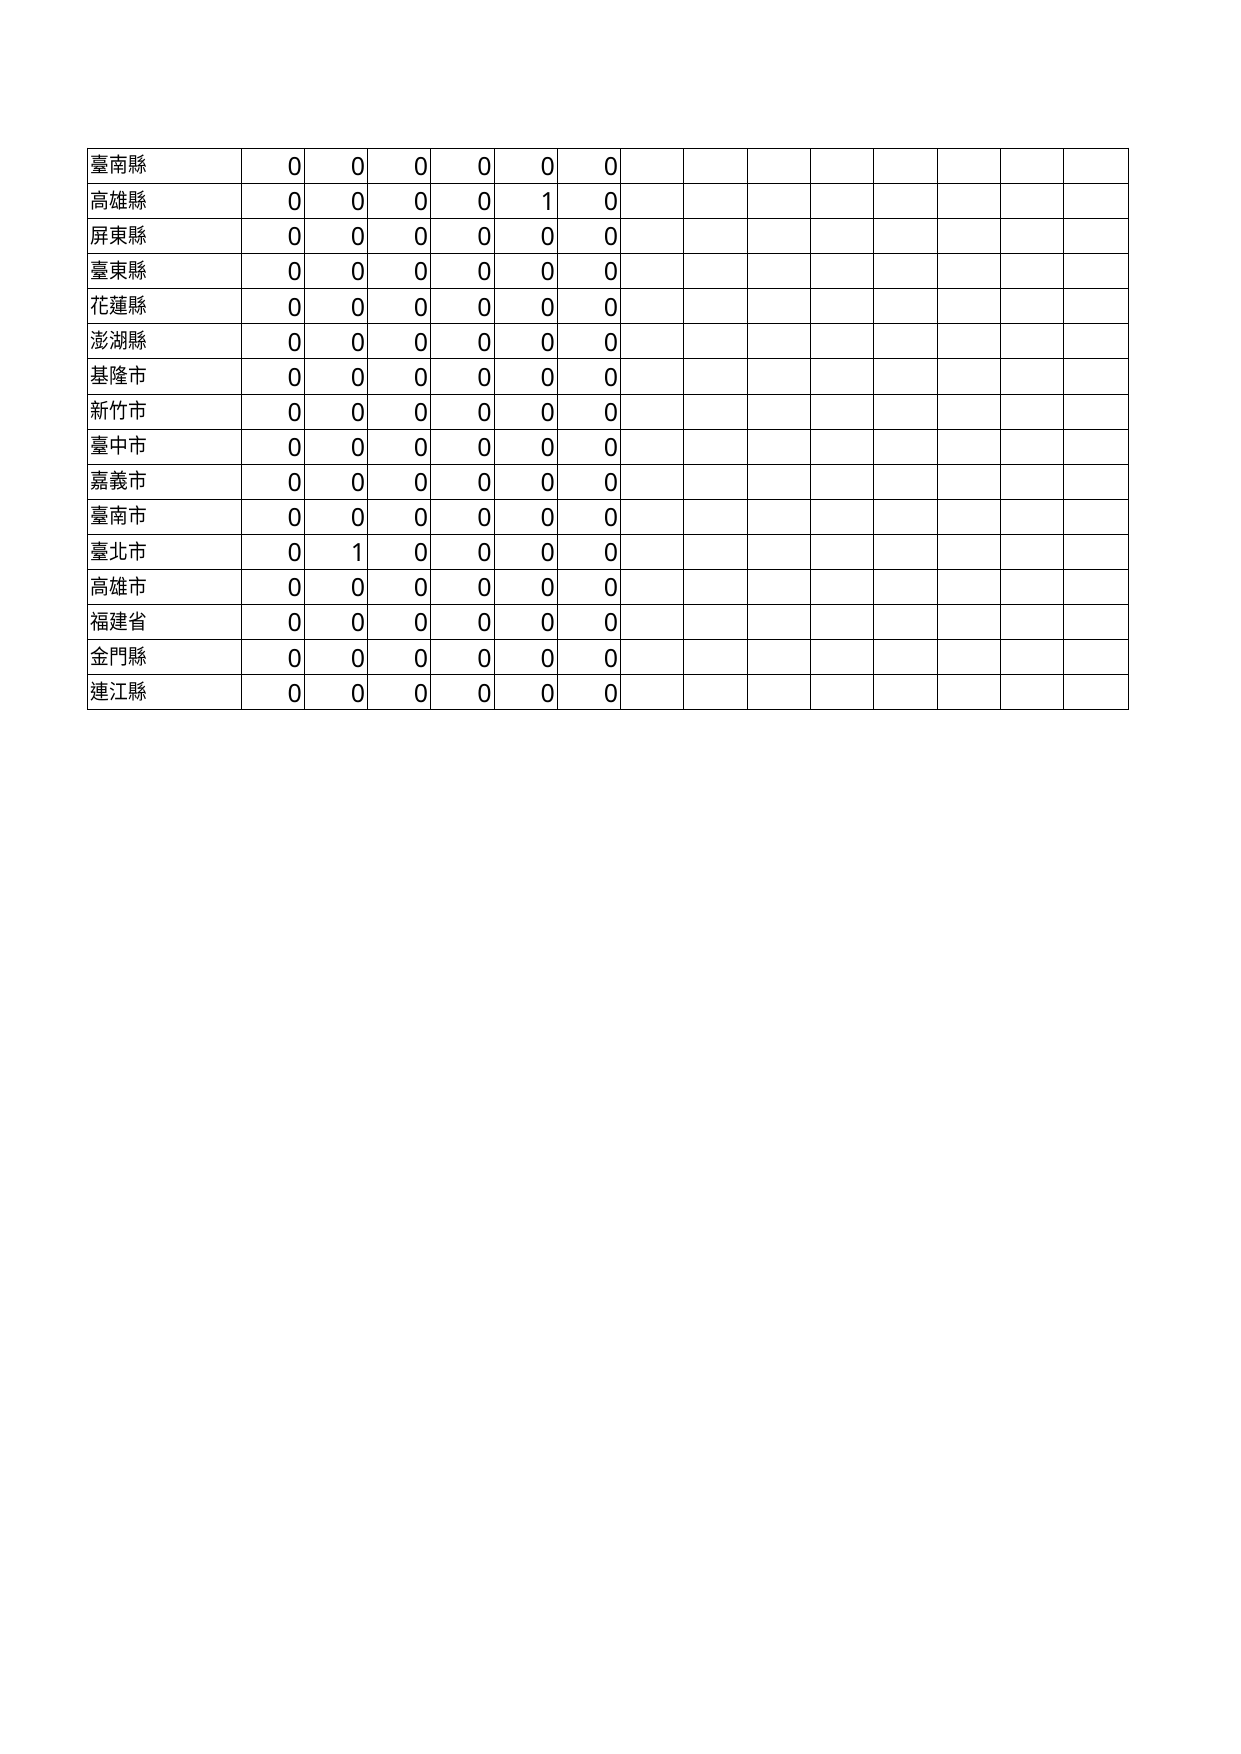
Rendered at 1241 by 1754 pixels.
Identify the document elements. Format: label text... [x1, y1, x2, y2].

table_cell 0 [305, 149, 367, 183]
table_cell [621, 605, 683, 639]
table_cell [811, 430, 873, 464]
table_cell [1001, 184, 1063, 218]
table_cell [938, 430, 1000, 464]
table_cell [684, 219, 747, 253]
table_cell [938, 184, 1000, 218]
table_cell 嘉義市 [88, 465, 241, 499]
table_cell [748, 359, 810, 393]
table_cell [684, 149, 747, 183]
table_cell [621, 254, 683, 288]
table_cell [748, 184, 810, 218]
table_cell [1064, 254, 1128, 288]
table_cell 0 [558, 500, 620, 534]
table_cell [1064, 570, 1128, 604]
table_cell [621, 535, 683, 569]
table_cell 臺北市 [88, 535, 241, 569]
table_cell 0 [305, 605, 367, 639]
table_cell [684, 465, 747, 499]
table_cell [1001, 500, 1063, 534]
table_cell 高雄縣 [88, 184, 241, 218]
table_cell [621, 500, 683, 534]
table_cell [621, 184, 683, 218]
table_cell [621, 430, 683, 464]
table_cell [874, 535, 937, 569]
table_cell 0 [495, 465, 557, 499]
table_cell [621, 289, 683, 323]
table_cell 0 [431, 465, 494, 499]
table_cell [938, 324, 1000, 358]
table_cell 0 [368, 359, 430, 393]
table_cell [1064, 605, 1128, 639]
table_cell [938, 535, 1000, 569]
table_cell [621, 675, 683, 709]
table_cell 0 [305, 254, 367, 288]
table_cell [1001, 219, 1063, 253]
table_cell 0 [558, 254, 620, 288]
table_cell [1001, 254, 1063, 288]
table_cell 0 [305, 184, 367, 218]
table_cell 1 [495, 184, 557, 218]
table_cell 0 [305, 219, 367, 253]
table_cell [874, 184, 937, 218]
table_cell 0 [305, 465, 367, 499]
table_cell 0 [558, 395, 620, 428]
table_cell 0 [558, 675, 620, 709]
table_cell [811, 535, 873, 569]
table_cell [1001, 570, 1063, 604]
table_cell [1001, 675, 1063, 709]
table_cell 0 [305, 324, 367, 358]
table_cell [748, 395, 810, 428]
table_cell [684, 570, 747, 604]
table_cell 0 [305, 675, 367, 709]
table_cell [811, 324, 873, 358]
table_cell [874, 219, 937, 253]
table_cell 0 [558, 324, 620, 358]
table_cell [874, 254, 937, 288]
table_cell [1064, 149, 1128, 183]
table_cell [621, 219, 683, 253]
table_cell 0 [431, 149, 494, 183]
table_cell 0 [431, 535, 494, 569]
table_cell [874, 289, 937, 323]
table_cell [811, 219, 873, 253]
table_cell [748, 500, 810, 534]
table_cell 澎湖縣 [88, 324, 241, 358]
table_cell 0 [368, 149, 430, 183]
table_cell [748, 324, 810, 358]
table_cell [1001, 535, 1063, 569]
table_cell 0 [431, 675, 494, 709]
table_cell 0 [242, 289, 304, 323]
table_cell 0 [368, 184, 430, 218]
table_cell [938, 465, 1000, 499]
table_cell 0 [368, 395, 430, 428]
table_cell 0 [495, 535, 557, 569]
table_cell [811, 254, 873, 288]
table_cell [748, 605, 810, 639]
table_cell 0 [368, 605, 430, 639]
table_cell 0 [368, 500, 430, 534]
table_cell [748, 254, 810, 288]
table_cell [811, 289, 873, 323]
table_cell [1064, 324, 1128, 358]
table_cell 0 [431, 324, 494, 358]
table_cell 0 [495, 500, 557, 534]
table_cell [684, 184, 747, 218]
table_cell [938, 395, 1000, 428]
table_cell 0 [242, 500, 304, 534]
table_cell 0 [368, 324, 430, 358]
table_cell [811, 359, 873, 393]
table_cell [874, 465, 937, 499]
table_cell [1001, 149, 1063, 183]
table_cell 0 [431, 184, 494, 218]
table_cell [1064, 640, 1128, 674]
table_cell [684, 500, 747, 534]
table_cell 0 [368, 465, 430, 499]
table_cell [811, 605, 873, 639]
table_cell 0 [368, 675, 430, 709]
table_cell [874, 640, 937, 674]
table_cell 0 [242, 675, 304, 709]
table_cell 0 [495, 675, 557, 709]
table_cell [938, 254, 1000, 288]
table_cell 0 [305, 500, 367, 534]
table_cell 0 [242, 640, 304, 674]
table_cell 0 [305, 289, 367, 323]
table_cell 連江縣 [88, 675, 241, 709]
table_cell 高雄市 [88, 570, 241, 604]
table_cell 0 [558, 219, 620, 253]
table_cell 0 [558, 430, 620, 464]
table_cell [938, 219, 1000, 253]
table_cell [1001, 289, 1063, 323]
table_cell [938, 640, 1000, 674]
table_cell 0 [305, 640, 367, 674]
table_cell [938, 570, 1000, 604]
table_cell 0 [431, 570, 494, 604]
table_cell [811, 500, 873, 534]
table_cell [748, 640, 810, 674]
table_cell [621, 324, 683, 358]
table_cell 0 [558, 605, 620, 639]
table_cell 臺南縣 [88, 149, 241, 183]
table_cell 0 [368, 289, 430, 323]
table_cell [811, 184, 873, 218]
table_cell [938, 289, 1000, 323]
table_cell 0 [242, 570, 304, 604]
table_cell [1001, 395, 1063, 428]
table_cell 0 [305, 395, 367, 428]
table_cell 0 [495, 149, 557, 183]
table_cell 基隆市 [88, 359, 241, 393]
table_cell 0 [495, 395, 557, 428]
table_cell [684, 675, 747, 709]
table_cell 0 [368, 430, 430, 464]
table_cell [811, 149, 873, 183]
table_cell 0 [431, 254, 494, 288]
table_cell [874, 324, 937, 358]
table_cell [938, 500, 1000, 534]
table_cell [748, 149, 810, 183]
table_cell [811, 395, 873, 428]
table_cell 0 [431, 640, 494, 674]
table_cell [1001, 640, 1063, 674]
table_cell 0 [558, 640, 620, 674]
table_cell [684, 254, 747, 288]
table_cell 新竹市 [88, 395, 241, 428]
table_cell [684, 359, 747, 393]
table_cell 0 [242, 430, 304, 464]
table_cell 0 [558, 149, 620, 183]
table_cell [1064, 535, 1128, 569]
table_cell [1064, 395, 1128, 428]
table_cell [621, 465, 683, 499]
table_cell [748, 289, 810, 323]
table_cell [874, 570, 937, 604]
table_cell 0 [495, 254, 557, 288]
table_cell 0 [242, 219, 304, 253]
table_cell 0 [495, 324, 557, 358]
table_cell [938, 359, 1000, 393]
table_cell [684, 640, 747, 674]
table_cell [684, 535, 747, 569]
table_cell 0 [558, 359, 620, 393]
table_cell [938, 605, 1000, 639]
table_cell [1064, 430, 1128, 464]
table_cell 0 [558, 465, 620, 499]
table_cell 0 [242, 535, 304, 569]
table_cell 0 [368, 640, 430, 674]
table_cell 花蓮縣 [88, 289, 241, 323]
table_cell 0 [558, 289, 620, 323]
table_cell 0 [495, 605, 557, 639]
table_cell 0 [495, 640, 557, 674]
table_cell 0 [495, 359, 557, 393]
table_cell 屏東縣 [88, 219, 241, 253]
table_cell [874, 675, 937, 709]
table_cell [1064, 359, 1128, 393]
table_cell [938, 675, 1000, 709]
table_cell [684, 430, 747, 464]
table_cell [874, 359, 937, 393]
table_cell 臺中市 [88, 430, 241, 464]
table_cell [874, 149, 937, 183]
table_cell [748, 430, 810, 464]
table_cell 0 [305, 430, 367, 464]
table_cell [811, 465, 873, 499]
table_cell [621, 359, 683, 393]
table_cell [874, 500, 937, 534]
table_cell 臺東縣 [88, 254, 241, 288]
table_cell [621, 570, 683, 604]
table_cell 1 [305, 535, 367, 569]
table_cell 0 [242, 149, 304, 183]
table_cell [874, 430, 937, 464]
table_cell [748, 465, 810, 499]
table_cell 福建省 [88, 605, 241, 639]
table_cell [684, 605, 747, 639]
table_cell 金門縣 [88, 640, 241, 674]
table_cell 0 [242, 254, 304, 288]
table_cell [748, 219, 810, 253]
table_cell 0 [495, 570, 557, 604]
table_cell 0 [558, 184, 620, 218]
table_cell 0 [495, 430, 557, 464]
table_cell [621, 640, 683, 674]
table_cell 0 [495, 219, 557, 253]
table_cell [748, 570, 810, 604]
table_cell 0 [431, 430, 494, 464]
table_cell 0 [242, 465, 304, 499]
table_cell 0 [305, 359, 367, 393]
table_cell [1001, 465, 1063, 499]
table_cell [874, 395, 937, 428]
table_cell 0 [242, 605, 304, 639]
table_cell [1064, 500, 1128, 534]
table_cell [748, 535, 810, 569]
table_cell [621, 395, 683, 428]
table_cell 0 [368, 535, 430, 569]
table_cell 0 [368, 254, 430, 288]
table_cell 0 [368, 570, 430, 604]
table_cell [621, 149, 683, 183]
table_cell 0 [431, 219, 494, 253]
table_cell [811, 570, 873, 604]
table_cell 0 [431, 500, 494, 534]
table_cell [811, 640, 873, 674]
table_cell 0 [431, 289, 494, 323]
table_cell 臺南市 [88, 500, 241, 534]
table_cell [1064, 184, 1128, 218]
table_cell [1001, 430, 1063, 464]
table_cell 0 [242, 395, 304, 428]
table_cell 0 [558, 570, 620, 604]
table_cell 0 [305, 570, 367, 604]
table_cell [938, 149, 1000, 183]
table_cell 0 [431, 359, 494, 393]
table_cell [811, 675, 873, 709]
table_cell [1001, 324, 1063, 358]
table_cell 0 [495, 289, 557, 323]
table_cell 0 [431, 605, 494, 639]
table_cell [684, 324, 747, 358]
table_cell 0 [368, 219, 430, 253]
table_cell [874, 605, 937, 639]
table_cell [684, 289, 747, 323]
table_cell [684, 395, 747, 428]
table_cell 0 [558, 535, 620, 569]
table_cell [1064, 219, 1128, 253]
table_cell 0 [242, 324, 304, 358]
table_cell 0 [242, 359, 304, 393]
table_cell [1001, 605, 1063, 639]
table_cell [1001, 359, 1063, 393]
table_cell 0 [431, 395, 494, 428]
table_cell [1064, 675, 1128, 709]
table_cell [748, 675, 810, 709]
table_cell 0 [242, 184, 304, 218]
table_cell [1064, 465, 1128, 499]
table_cell [1064, 289, 1128, 323]
